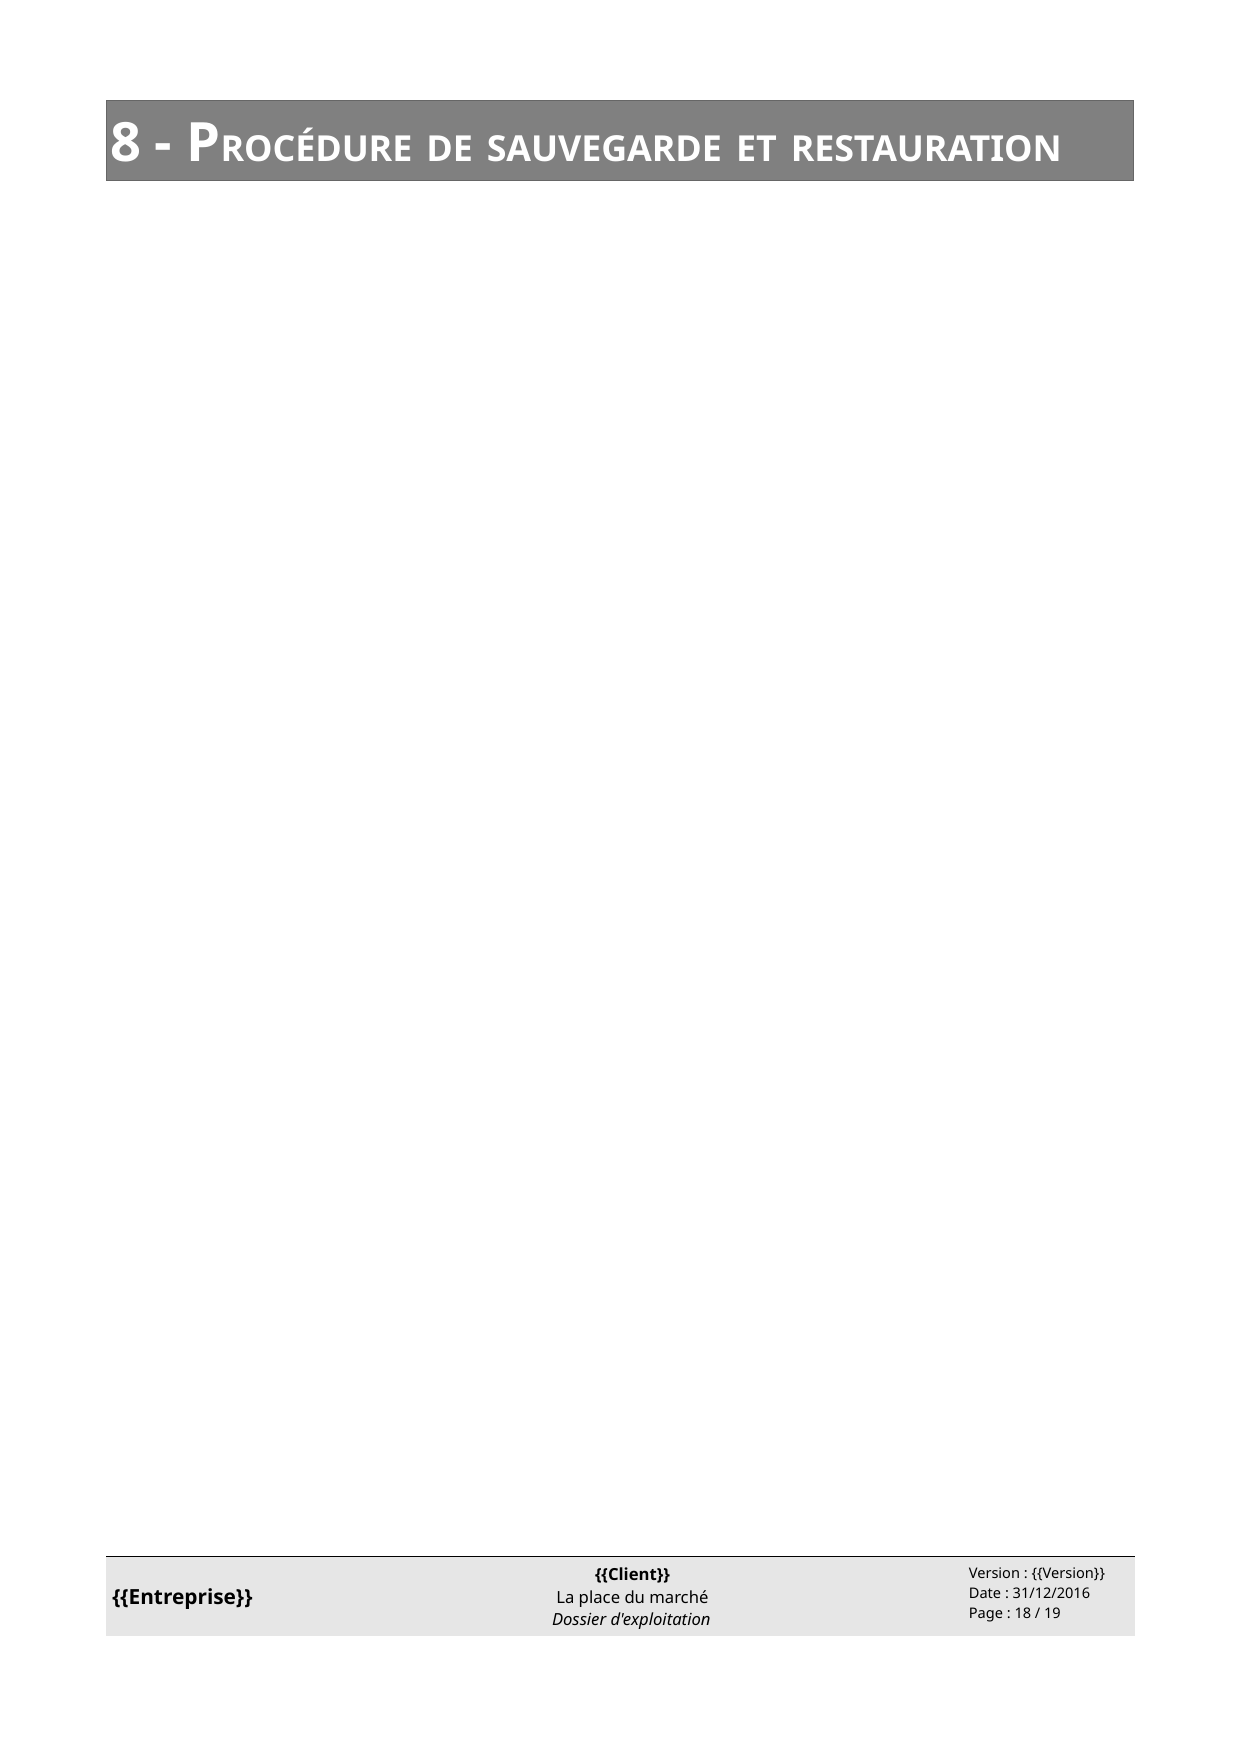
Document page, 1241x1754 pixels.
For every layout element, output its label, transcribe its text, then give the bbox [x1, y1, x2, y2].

subtitle Procédure de sauvegarde et restauration [107, 101, 1133, 180]
